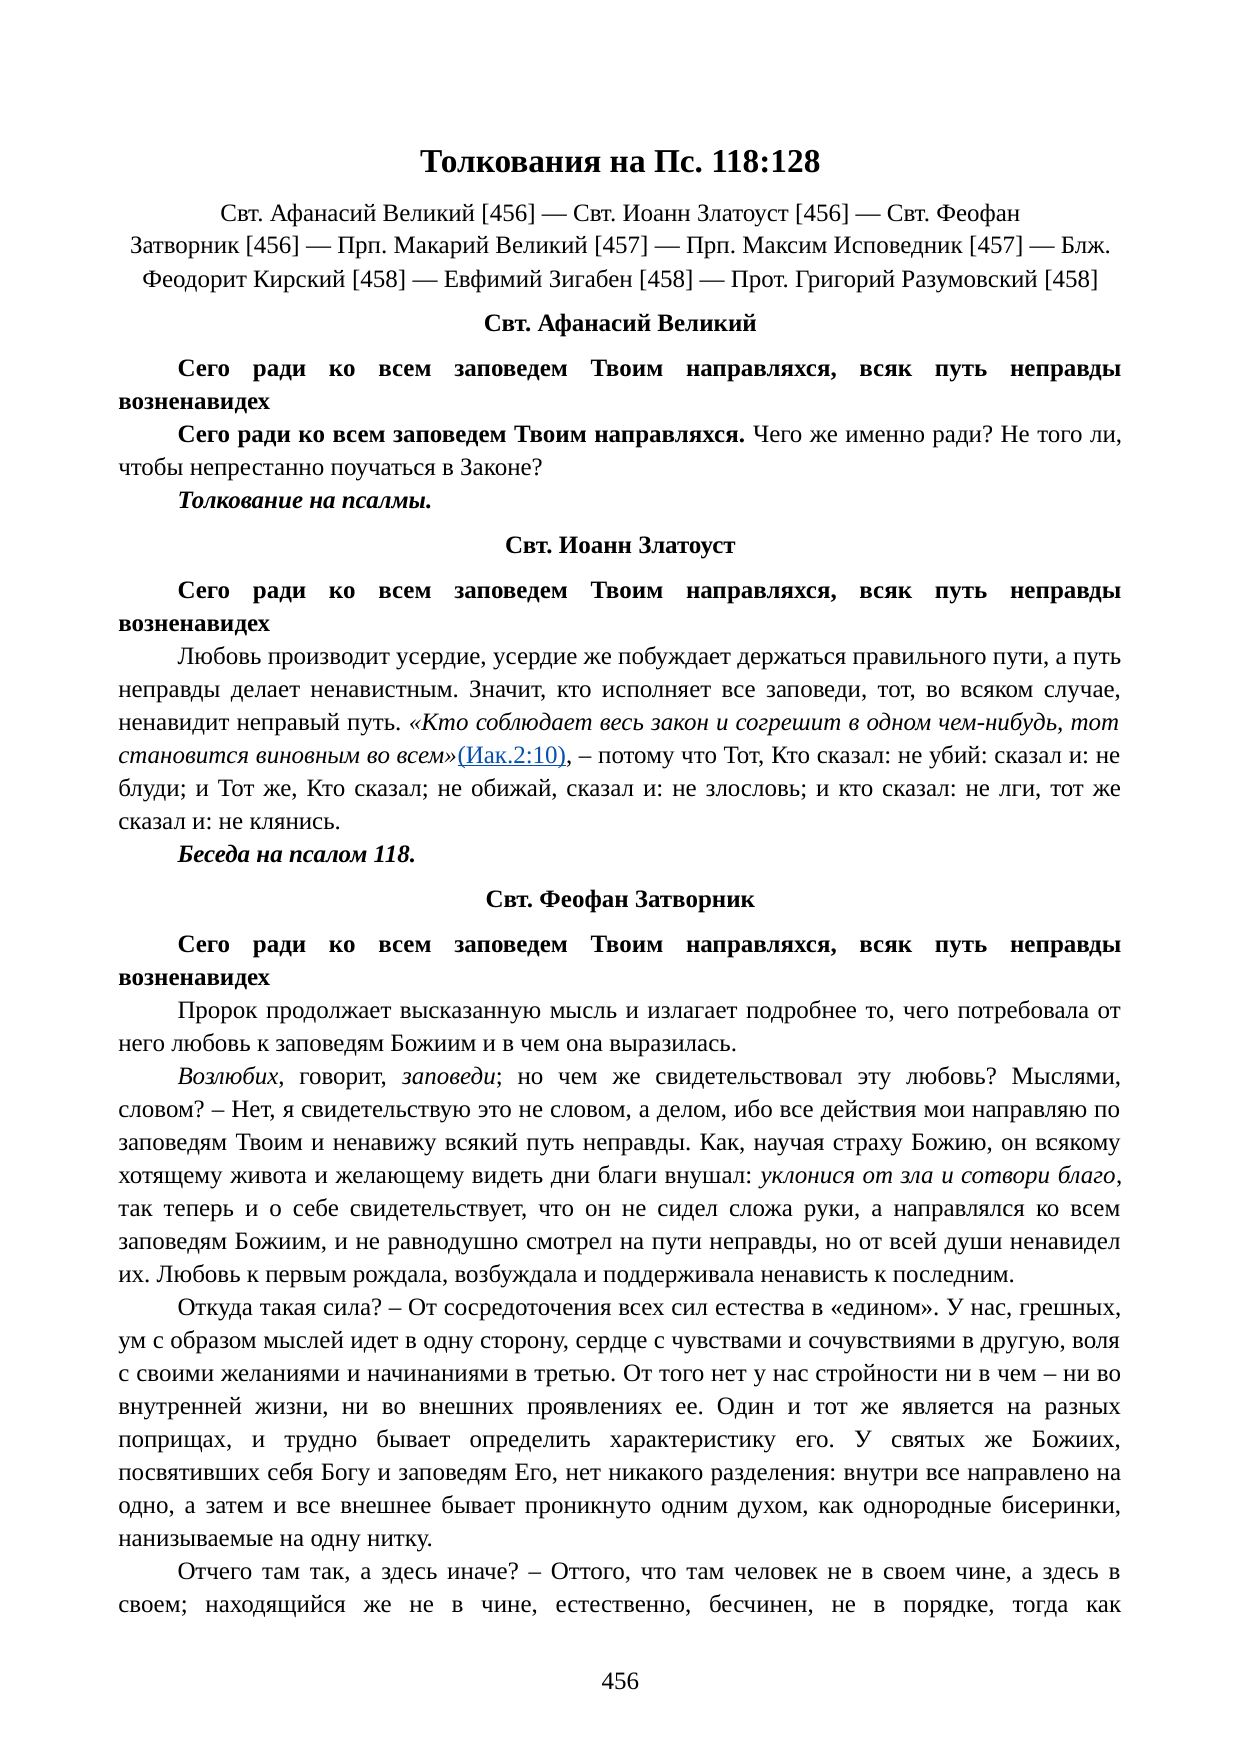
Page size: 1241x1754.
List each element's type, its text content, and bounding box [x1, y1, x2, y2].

text Беседа на псалом 118. [118, 839, 1122, 868]
text Любовь производит усердие, усердие же побуждает держаться правильного пути, а путь неправды делает ненавистным. Значит, кто исполняет все заповеди, тот, во всяком случае, ненавидит неправый путь. «Кто соблюдает весь закон и согрешит в одном чем-нибудь, тот становится виновным во всем»(Иак.2:10), – потому что Тот, Кто сказал: не убий: сказал и: не блуди; и Тот же, Кто сказал; не обижай, сказал и: не злословь; и кто сказал: не лги, тот же сказал и: не клянись. [118, 641, 1122, 835]
text Сего ради ко всем заповедем Твоим направляхся, всяк путь неправды возненавидех [118, 353, 1122, 415]
text Толкование на псалмы. [118, 485, 1122, 514]
subtitle Свт. Афанасий Великий [118, 308, 1122, 337]
text Отчего там так, а здесь иначе? – Оттого, что там человек не в своем чине, а здесь в своем; находящийся же не в чине, естественно, бесчинен, не в порядке, тогда как [118, 1556, 1122, 1618]
text Сего ради ко всем заповедем Твоим направляхся, всяк путь неправды возненавидех [118, 929, 1122, 990]
text Сего ради ко всем заповедем Твоим направляхся. Чего же именно ради? Не того ли, чтобы непрестанно поучаться в Законе? [118, 419, 1122, 481]
text Пророк продолжает высказанную мысль и излагает подробнее то, чего потребовала от него любовь к заповедям Божиим и в чем она выразилась. [118, 995, 1122, 1056]
text Откуда такая сила? – От сосредоточения всех сил естества в «едином». У нас, грешных, ум с образом мыслей идет в одну сторону, сердце с чувствами и сочувствиями в другую, воля с своими желаниями и начинаниями в третью. От того нет у нас стройности ни в чем – ни во внутренней жизни, ни во внешних проявлениях ее. Один и тот же является на разных поприщах, и трудно бывает определить характеристику его. У святых же Божиих, посвятивших себя Богу и заповедям Его, нет никакого разделения: внутри все направлено на одно, а затем и все внешнее бывает проникнуто одним духом, как однородные бисеринки, нанизываемые на одну нитку. [118, 1292, 1122, 1552]
subtitle Свт. Феофан Затворник [118, 884, 1122, 913]
subtitle Толкования на Пс. 118:128 [118, 142, 1122, 180]
text Сего ради ко всем заповедем Твоим направляхся, всяк путь неправды возненавидех [118, 575, 1122, 637]
text Возлюбих, говорит, заповеди; но чем же свидетельствовал эту любовь? Мыслями, словом? – Нет, я свидетельствую это не словом, а делом, ибо все действия мои направляю по заповедям Твоим и ненавижу всякий путь неправды. Как, научая страху Божию, он всякому хотящему живота и желающему видеть дни благи внушал: уклонися от зла и сотвори благо, так теперь и о себе свидетельствует, что он не сидел сложа руки, а направлялся ко всем заповедям Божиим, и не равнодушно смотрел на пути неправды, но от всей души ненавидел их. Любовь к первым рождала, возбуждала и поддерживала ненависть к последним. [118, 1061, 1122, 1288]
text Свт. Афанасий Великий [456] — Свт. Иоанн Златоуст [456] — Свт. Феофан Затворник [456] — Прп. Макарий Великий [457] — Прп. Максим Исповедник [457] — Блж. Феодорит Кирский [458] — Евфимий Зигабен [458] — Прот. Григорий Разумовский [458] [118, 198, 1122, 292]
subtitle Свт. Иоанн Златоуст [118, 530, 1122, 559]
